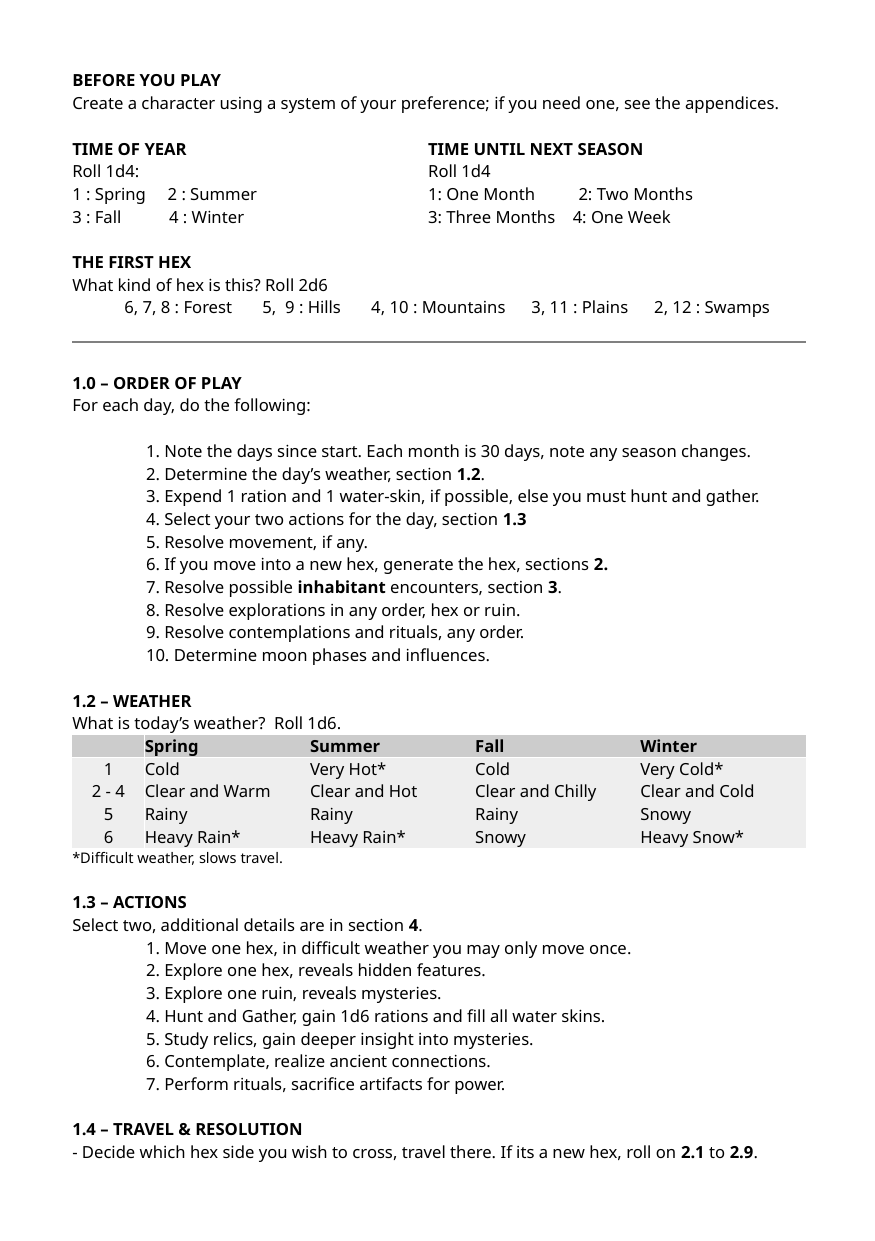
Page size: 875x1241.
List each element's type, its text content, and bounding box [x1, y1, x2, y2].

text *Difficult weather, slows travel. [72, 848, 806, 868]
text What is today’s weather? Roll 1d6. [72, 712, 806, 735]
text 3. Expend 1 ration and 1 water-skin, if possible, else you must hunt and gather. [146, 485, 806, 508]
table_cell Cold [475, 758, 640, 780]
table_cell Heavy Rain* [145, 826, 310, 848]
table_cell Heavy Snow* [640, 826, 806, 848]
table_cell Snowy [640, 803, 806, 826]
text Select two, additional details are in section 4. [72, 913, 806, 936]
table_cell 2 - 4 [72, 780, 144, 803]
table_header TIME OF YEAR Roll 1d4: 1 : Spring 2 : Summer 3 : Fall 4 : Winter [72, 137, 428, 228]
text 1.3 – ACTIONS [72, 891, 806, 913]
table_cell 5 [72, 803, 144, 826]
table_cell Very Cold* [640, 758, 806, 780]
table_cell Clear and Chilly [475, 780, 640, 803]
text 2. Determine the day’s weather, section 1.2. [146, 462, 806, 485]
text 2. Explore one hex, reveals hidden features. [146, 959, 806, 982]
text 5. Resolve movement, if any. 6. If you move into a new hex, generate the hex, sections 2. 7. Resolve possible inhabitant encounters, section 3. [146, 530, 806, 598]
text 9. Resolve contemplations and rituals, any order. [146, 621, 806, 644]
text What kind of hex is this? Roll 2d6 6, 7, 8 : Forest 5, 9 : Hills 4, 10 : Mountains 3, 11 : Plains 2, 12 : Swamps [72, 273, 806, 319]
table_cell Rainy [475, 803, 640, 826]
text 3. Explore one ruin, reveals mysteries. 4. Hunt and Gather, gain 1d6 rations and fill all water skins. [146, 982, 806, 1027]
table_header Summer [310, 735, 475, 757]
text THE FIRST HEX [72, 251, 806, 273]
table_cell Rainy [310, 803, 475, 826]
text - Decide which hex side you wish to cross, travel there. If its a new hex, roll on 2.1 to 2.9. [72, 1141, 806, 1163]
table_header Winter [640, 735, 806, 757]
text 1. Move one hex, in difficult weather you may only move once. [146, 936, 806, 959]
text 1. Note the days since start. Each month is 30 days, note any season changes. [146, 439, 806, 462]
table_cell Rainy [145, 803, 310, 826]
table_cell Snowy [475, 826, 640, 848]
text 7. Perform rituals, sacrifice artifacts for power. [146, 1072, 806, 1095]
text 8. Resolve explorations in any order, hex or ruin. [146, 598, 806, 621]
text Create a character using a system of your preference; if you need one, see the appendices. [72, 92, 806, 114]
table_header TIME UNTIL NEXT SEASON Roll 1d4 1: One Month 2: Two Months 3: Three Months 4: One Week [428, 137, 806, 228]
text 1.0 – ORDER OF PLAY For each day, do the following: [72, 371, 806, 439]
text 4. Select your two actions for the day, section 1.3 [146, 508, 806, 530]
table_cell 6 [72, 826, 144, 848]
text 1.2 – WEATHER [72, 689, 806, 712]
table_header Spring [145, 735, 310, 757]
table_header [72, 735, 144, 757]
table_header Fall [475, 735, 640, 757]
text BEFORE YOU PLAY [72, 69, 806, 92]
table_cell Clear and Hot [310, 780, 475, 803]
text 6. Contemplate, realize ancient connections. [146, 1050, 806, 1072]
text 5. Study relics, gain deeper insight into mysteries. [146, 1027, 806, 1050]
text 10. Determine moon phases and influences. [146, 644, 806, 667]
table_cell Heavy Rain* [310, 826, 475, 848]
text 1.4 – TRAVEL & RESOLUTION [72, 1118, 806, 1141]
table_cell Clear and Cold [640, 780, 806, 803]
table_cell Very Hot* [310, 758, 475, 780]
table_cell Cold [145, 758, 310, 780]
table_cell 1 [72, 758, 144, 780]
table_cell Clear and Warm [145, 780, 310, 803]
